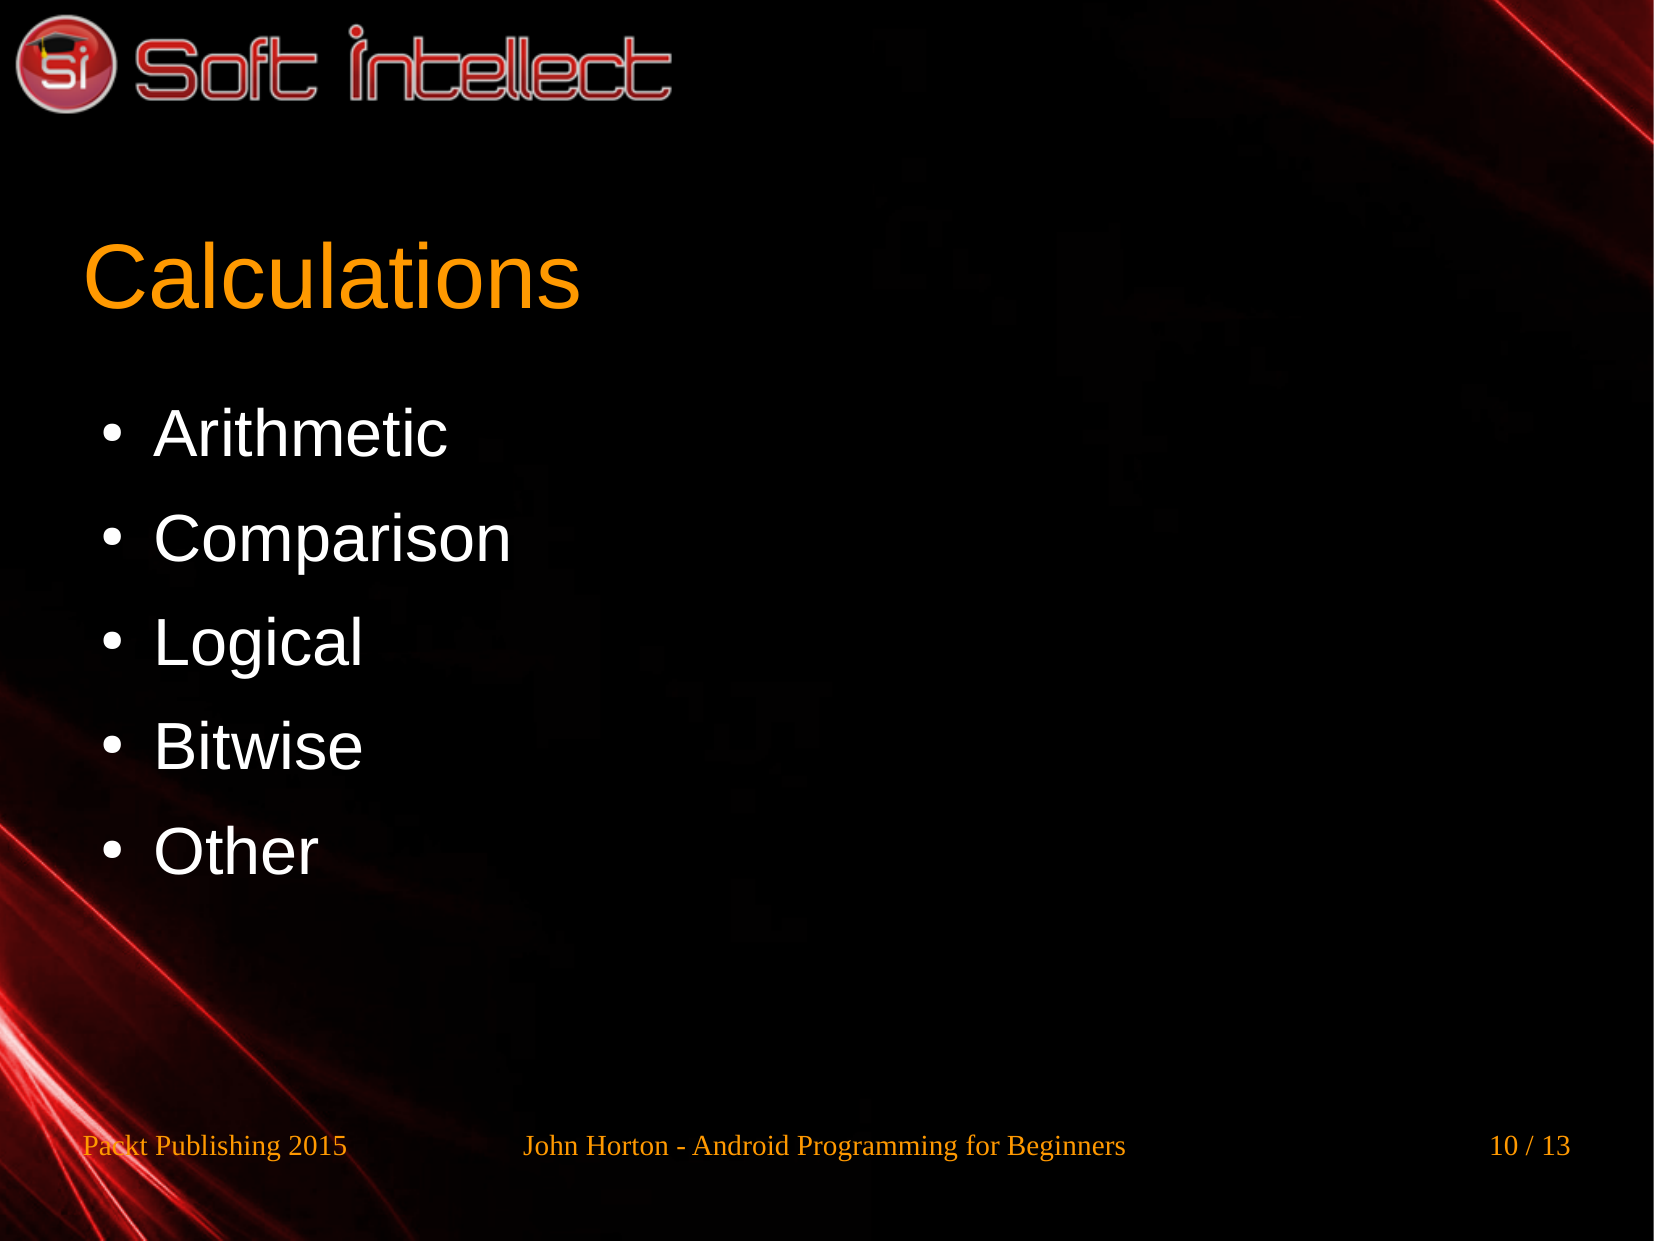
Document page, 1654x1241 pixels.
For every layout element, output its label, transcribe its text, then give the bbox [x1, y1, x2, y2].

list Arithmetic Comparison Logical Bitwise Other [82, 396, 1571, 1116]
title Calculations [82, 173, 1571, 381]
picture [0, 0, 1654, 1241]
